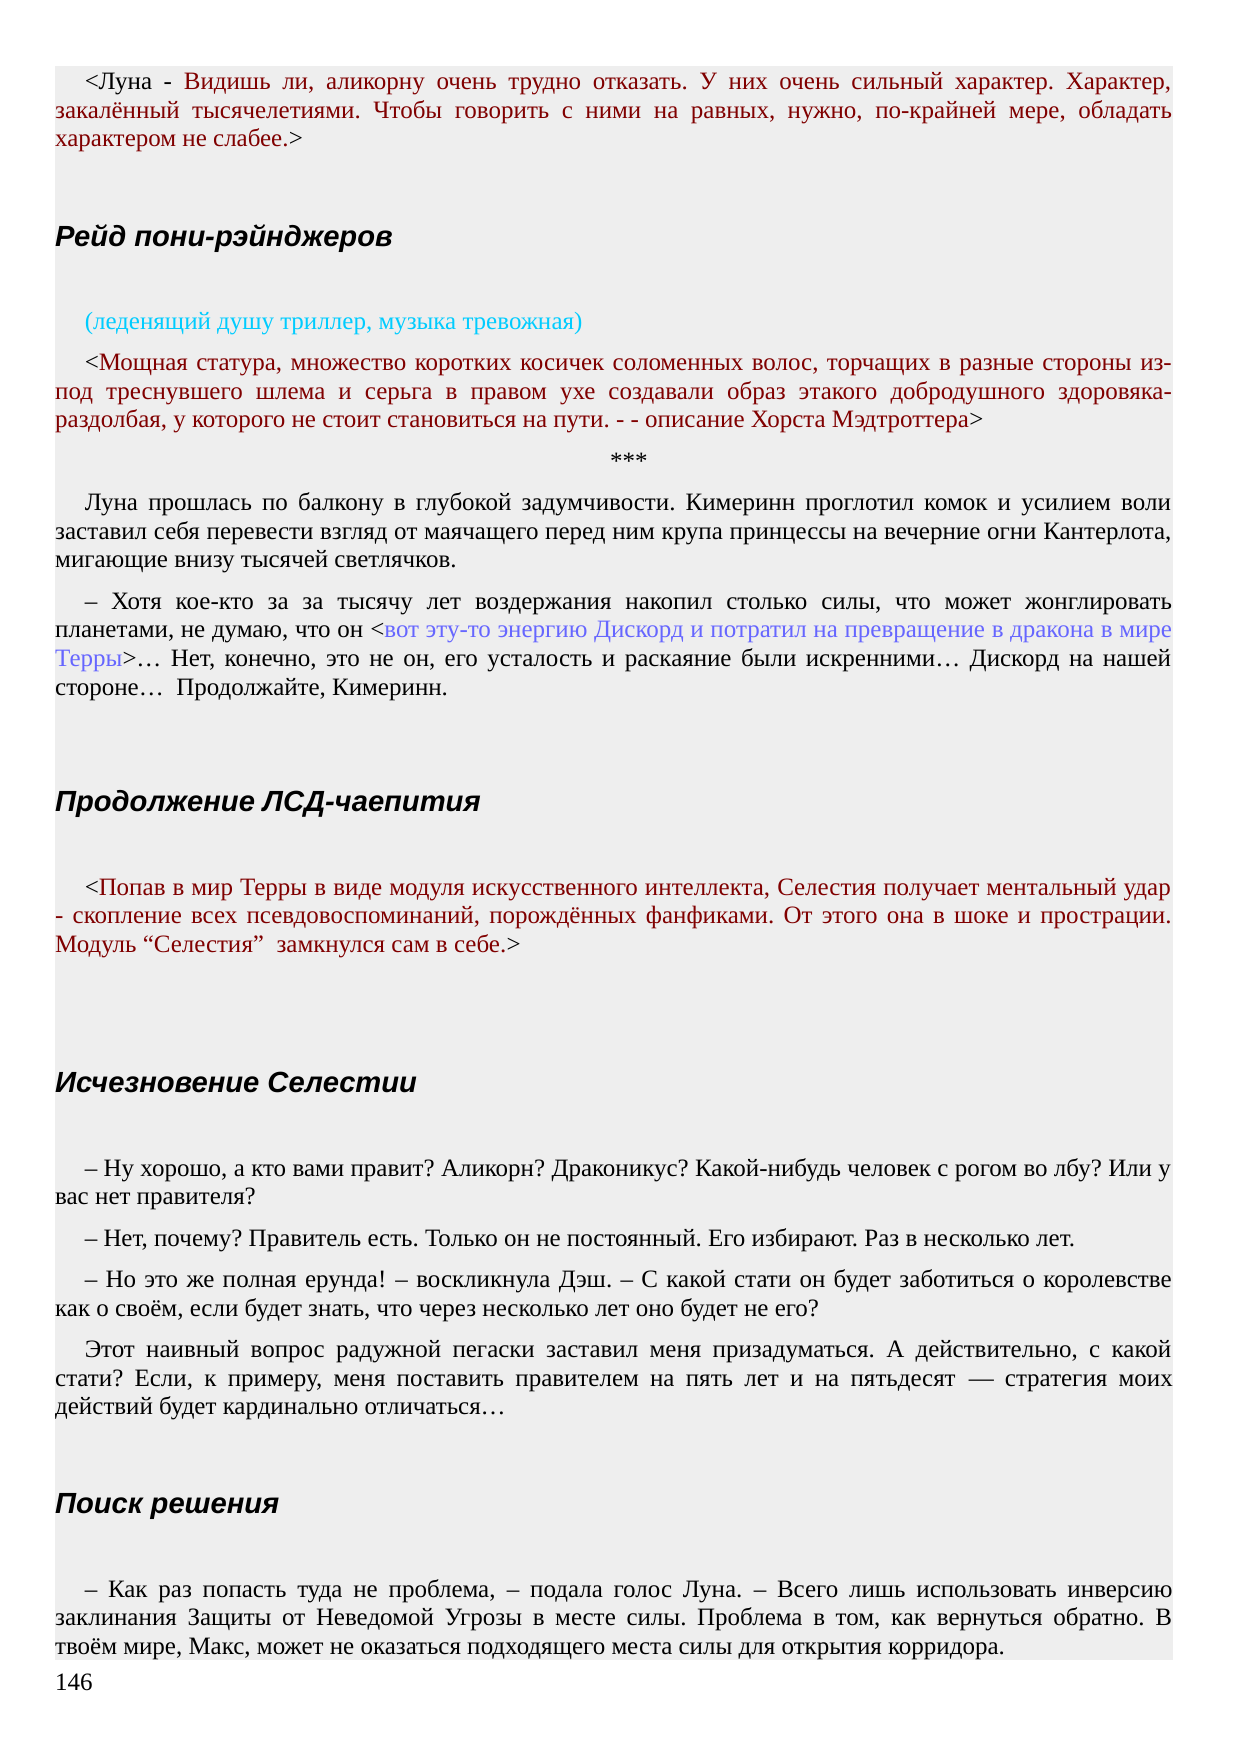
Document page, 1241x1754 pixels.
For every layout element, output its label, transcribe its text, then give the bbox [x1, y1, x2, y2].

text (леденящий душу триллер, музыка тревожная) [55, 306, 1173, 334]
text Луна прошлась по балкону в глубокой задумчивости. Кимеринн проглотил комок и усилием воли заставил себя перевести взгляд от маячащего перед ним крупа принцессы на вечерние огни Кантерлота, мигающие внизу тысячей светлячков. [55, 487, 1173, 573]
text – Ну хорошо, а кто вами правит? Аликорн? Драконикус? Какой-нибудь человек с рогом во лбу? Или у вас нет правителя? [55, 1153, 1173, 1210]
text – Но это же полная ерунда! – воскликнула Дэш. – С какой стати он будет заботиться о королевстве как о своём, если будет знать, что через несколько лет оно будет не его? [55, 1264, 1173, 1321]
text <Луна - Видишь ли, аликорну очень трудно отказать. У них очень сильный характер. Характер, закалённый тысячелетиями. Чтобы говорить с ними на равных, нужно, по-крайней мере, обладать характером не слабее.> [55, 66, 1173, 152]
subtitle Рейд пони-рэйнджеров [55, 218, 1173, 252]
subtitle Продолжение ЛСД-чаепития [55, 784, 1173, 818]
subtitle Исчезновение Селестии [55, 1065, 1173, 1099]
subtitle Поиск решения [55, 1486, 1173, 1520]
text Этот наивный вопрос радужной пегаски заставил меня призадуматься. А действительно, с какой стати? Если, к примеру, меня поставить правителем на пять лет и на пятьдесят — стратегия моих действий будет кардинально отличаться… [55, 1334, 1173, 1420]
text – Нет, почему? Правитель есть. Только он не постоянный. Его избирают. Раз в несколько лет. [55, 1223, 1173, 1251]
text <Попав в мир Терры в виде модуля искусственного интеллекта, Селестия получает ментальный удар - скопление всех псевдовоспоминаний, порождённых фанфиками. От этого она в шоке и прострации. Модуль “Селестия” замкнулся сам в себе.> [55, 872, 1173, 958]
text – Как раз попасть туда не проблема, – подала голос Луна. – Всего лишь использовать инверсию заклинания Защиты от Неведомой Угрозы в месте силы. Проблема в том, как вернуться обратно. В твоём мире, Макс, может не оказаться подходящего места силы для открытия корридора. [55, 1574, 1173, 1660]
text <Мощная статура, множество коротких косичек соломенных волос, торчащих в разные стороны из-под треснувшего шлема и серьга в правом ухе создавали образ этакого добродушного здоровяка-раздолбая, у которого не стоит становиться на пути. - - описание Хорста Мэдтроттера> [55, 347, 1173, 433]
text *** [55, 446, 1173, 474]
text – Хотя кое-кто за за тысячу лет воздержания накопил столько силы, что может жонглировать планетами, не думаю, что он <вот эту-то энергию Дискорд и потратил на превращение в дракона в мире Терры>… Нет, конечно, это не он, его усталость и раскаяние были искренними… Дискорд на нашей стороне… Продолжайте, Кимеринн. [55, 586, 1173, 701]
